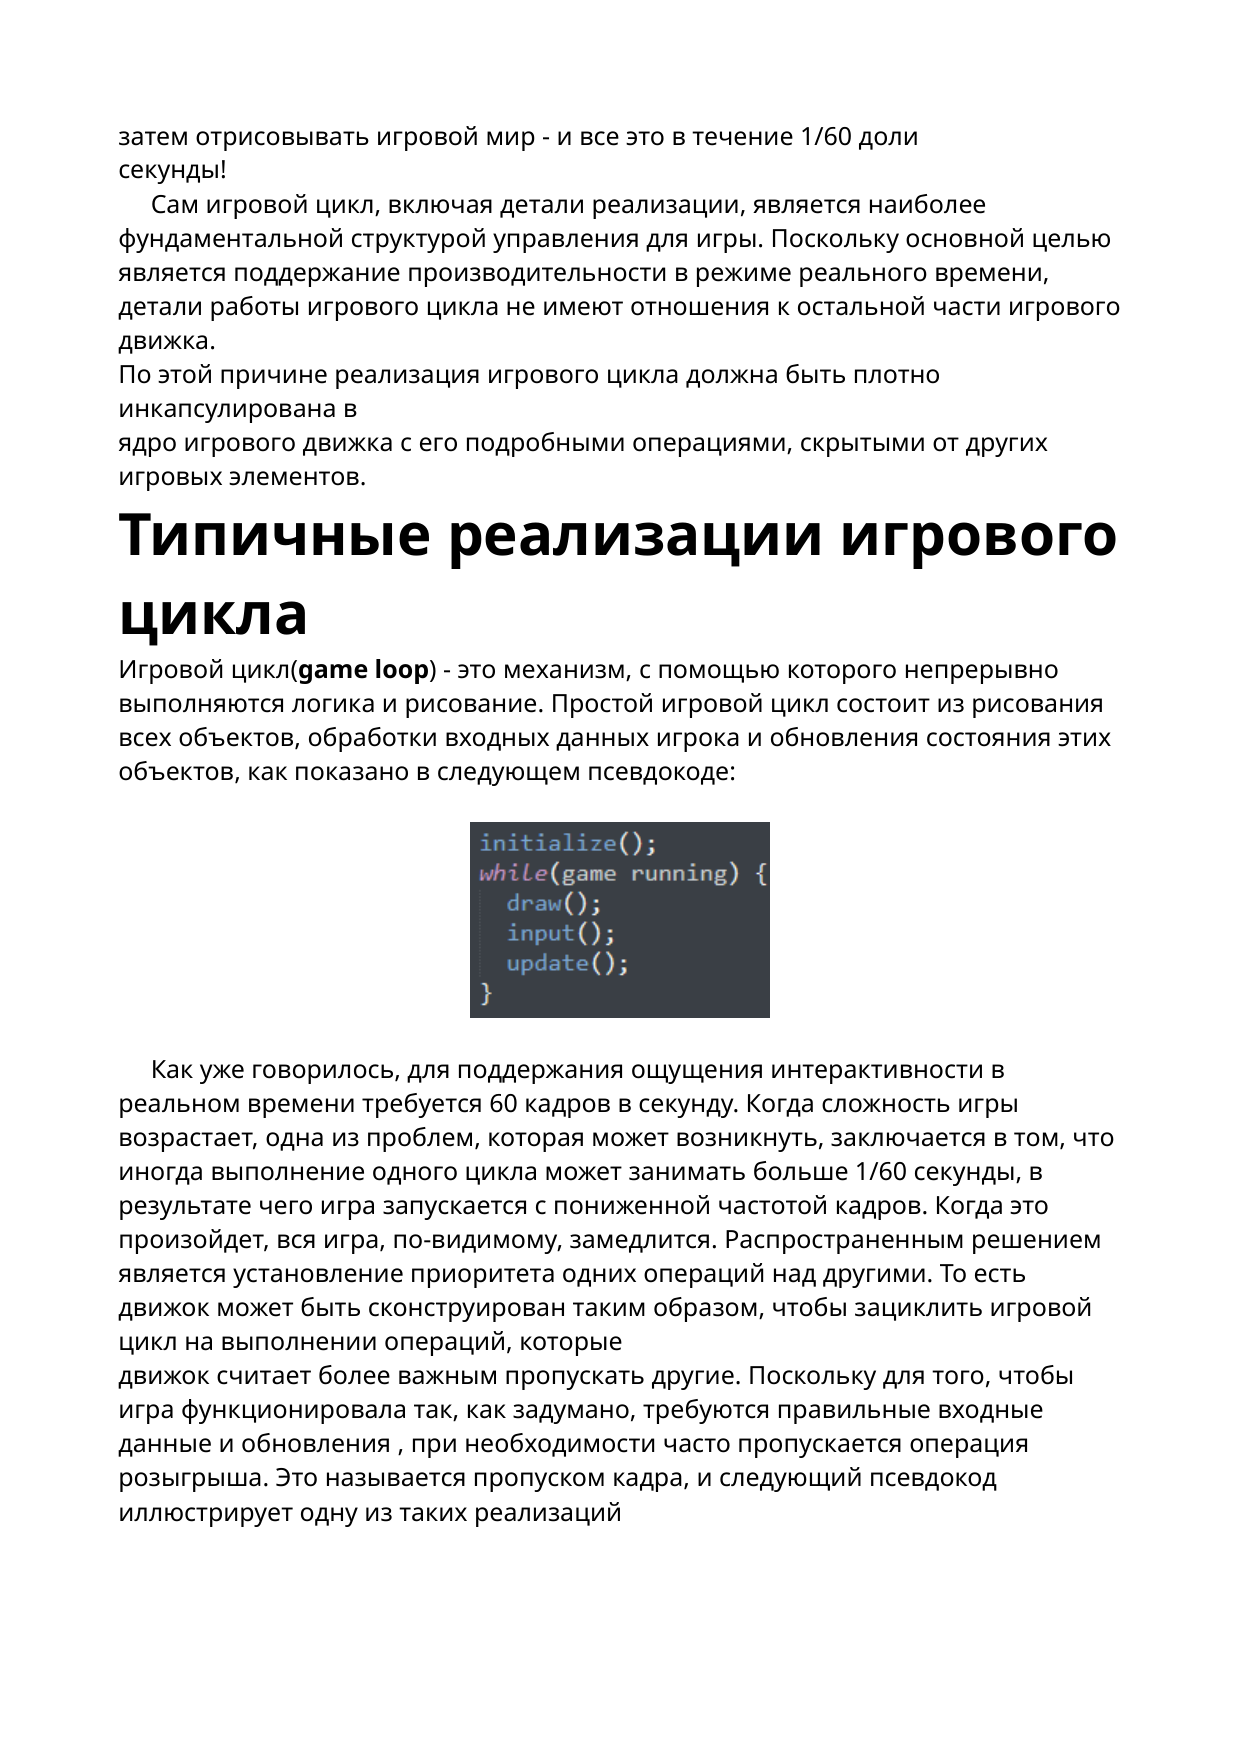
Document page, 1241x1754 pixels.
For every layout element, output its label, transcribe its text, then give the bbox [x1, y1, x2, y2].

text затем отрисовывать игровой мир - и все это в течение 1/60 доли [118, 118, 1122, 152]
text ядро игрового движка с его подробными операциями, скрытыми от других игровых элементов. [118, 425, 1122, 493]
text Игровой цикл(game loop) - это механизм, с помощью которого непрерывно выполняются логика и рисование. Простой игровой цикл состоит из рисования всех объектов, обработки входных данных игрока и обновления состояния этих объектов, как показано в следующем псевдокоде: [118, 652, 1122, 788]
text секунды! [118, 152, 1122, 186]
text Сам игровой цикл, включая детали реализации, является наиболее фундаментальной структурой управления для игры. Поскольку основной целью является поддержание производительности в режиме реального времени, детали работы игрового цикла не имеют отношения к остальной части игрового движка. [118, 186, 1122, 357]
picture [470, 822, 770, 1018]
text Как уже говорилось, для поддержания ощущения интерактивности в реальном времени требуется 60 кадров в секунду. Когда сложность игры возрастает, одна из проблем, которая может возникнуть, заключается в том, что иногда выполнение одного цикла может занимать больше 1/60 секунды, в результате чего игра запускается с пониженной частотой кадров. Когда это произойдет, вся игра, по-видимому, замедлится. Распространенным решением является установление приоритета одних операций над другими. То есть движок может быть сконструирован таким образом, чтобы зациклить игровой цикл на выполнении операций, которые [118, 1051, 1122, 1358]
text Типичные реализации игрового цикла [118, 493, 1122, 652]
text движок считает более важным пропускать другие. Поскольку для того, чтобы игра функционировала так, как задумано, требуются правильные входные данные и обновления , при необходимости часто пропускается операция розыгрыша. Это называется пропуском кадра, и следующий псевдокод иллюстрирует одну из таких реализаций [118, 1358, 1122, 1528]
text По этой причине реализация игрового цикла должна быть плотно инкапсулирована в [118, 357, 1122, 425]
